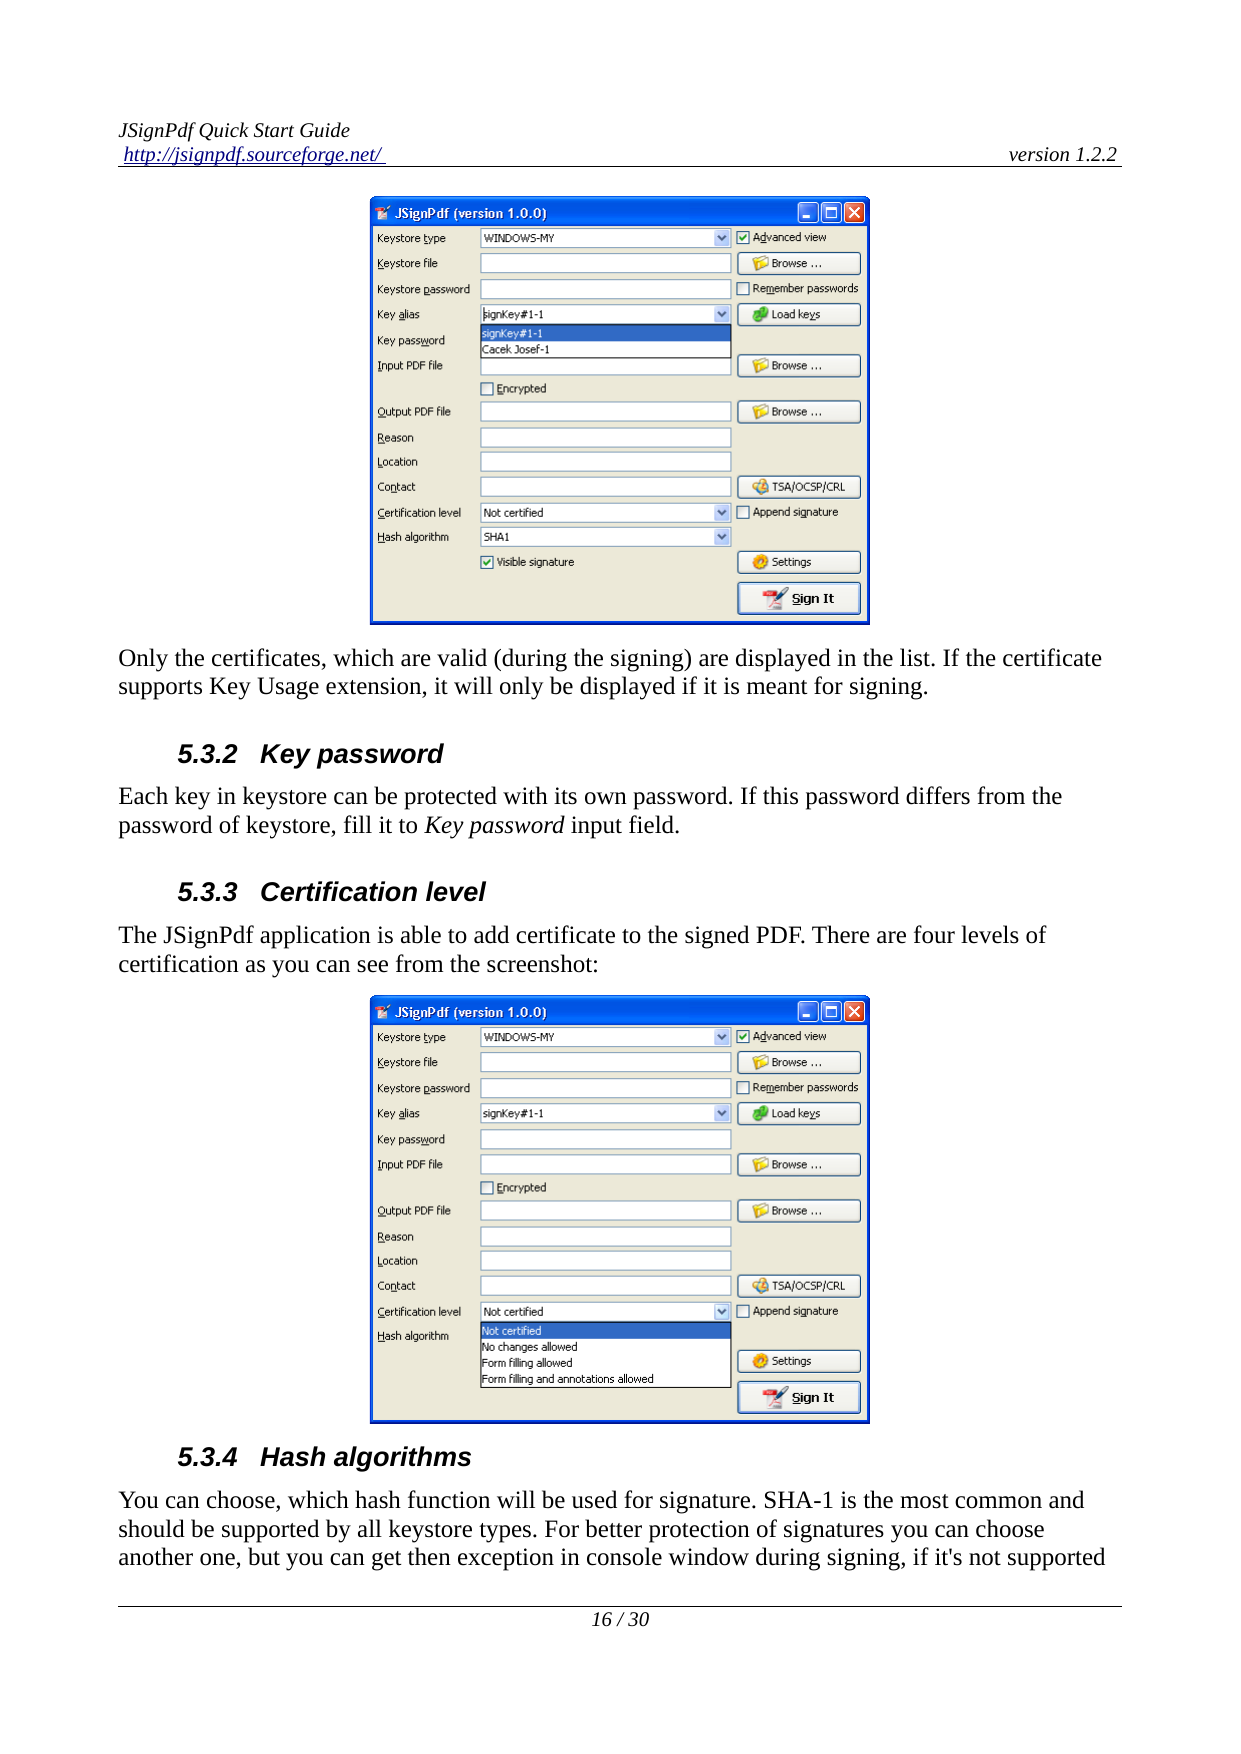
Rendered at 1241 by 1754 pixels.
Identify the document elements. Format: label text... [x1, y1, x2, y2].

subtitle Certification level [177, 876, 1122, 908]
text You can choose, which hash function will be used for signature. SHA-1 is the most common and should be supported by all keystore types. For better protection of signatures you can choose another one, but you can get then exception in console window during signing, if it's not supported [118, 1485, 1122, 1571]
subtitle Hash algorithms [177, 1424, 1122, 1472]
text Each key in keystore can be protected with its own password. If this password differs from the password of keystore, fill it to Key password input field. [118, 781, 1122, 839]
picture [369, 196, 870, 625]
subtitle Key password [177, 738, 1122, 769]
text The JSignPdf application is able to add certificate to the signed PDF. There are four levels of certification as you can see from the screenshot: [118, 920, 1122, 978]
text Only the certificates, which are valid (during the signing) are displayed in the list. If the certificate supports Key Usage extension, it will only be displayed if it is meant for signing. [118, 625, 1122, 700]
picture [369, 995, 870, 1424]
